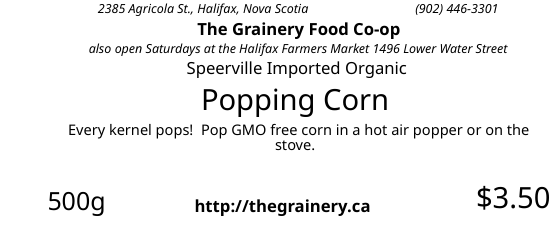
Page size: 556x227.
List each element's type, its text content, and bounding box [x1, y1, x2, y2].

table_cell 500g [47, 175, 149, 217]
table_header 2385 Agricola St., Halifax, Nova Scotia (902) 446-3301 The Grainery Food Co-op also open Saturdays at the Halifax Farmers Market 1496 Lower Water Street [47, 0, 550, 57]
table_cell http://thegrainery.ca [149, 175, 415, 217]
table_cell Speerville Imported Organic Popping Corn Every kernel pops! Pop GMO free corn in a hot air popper or on the stove. [47, 57, 550, 175]
table_cell $3.50 [415, 175, 550, 217]
